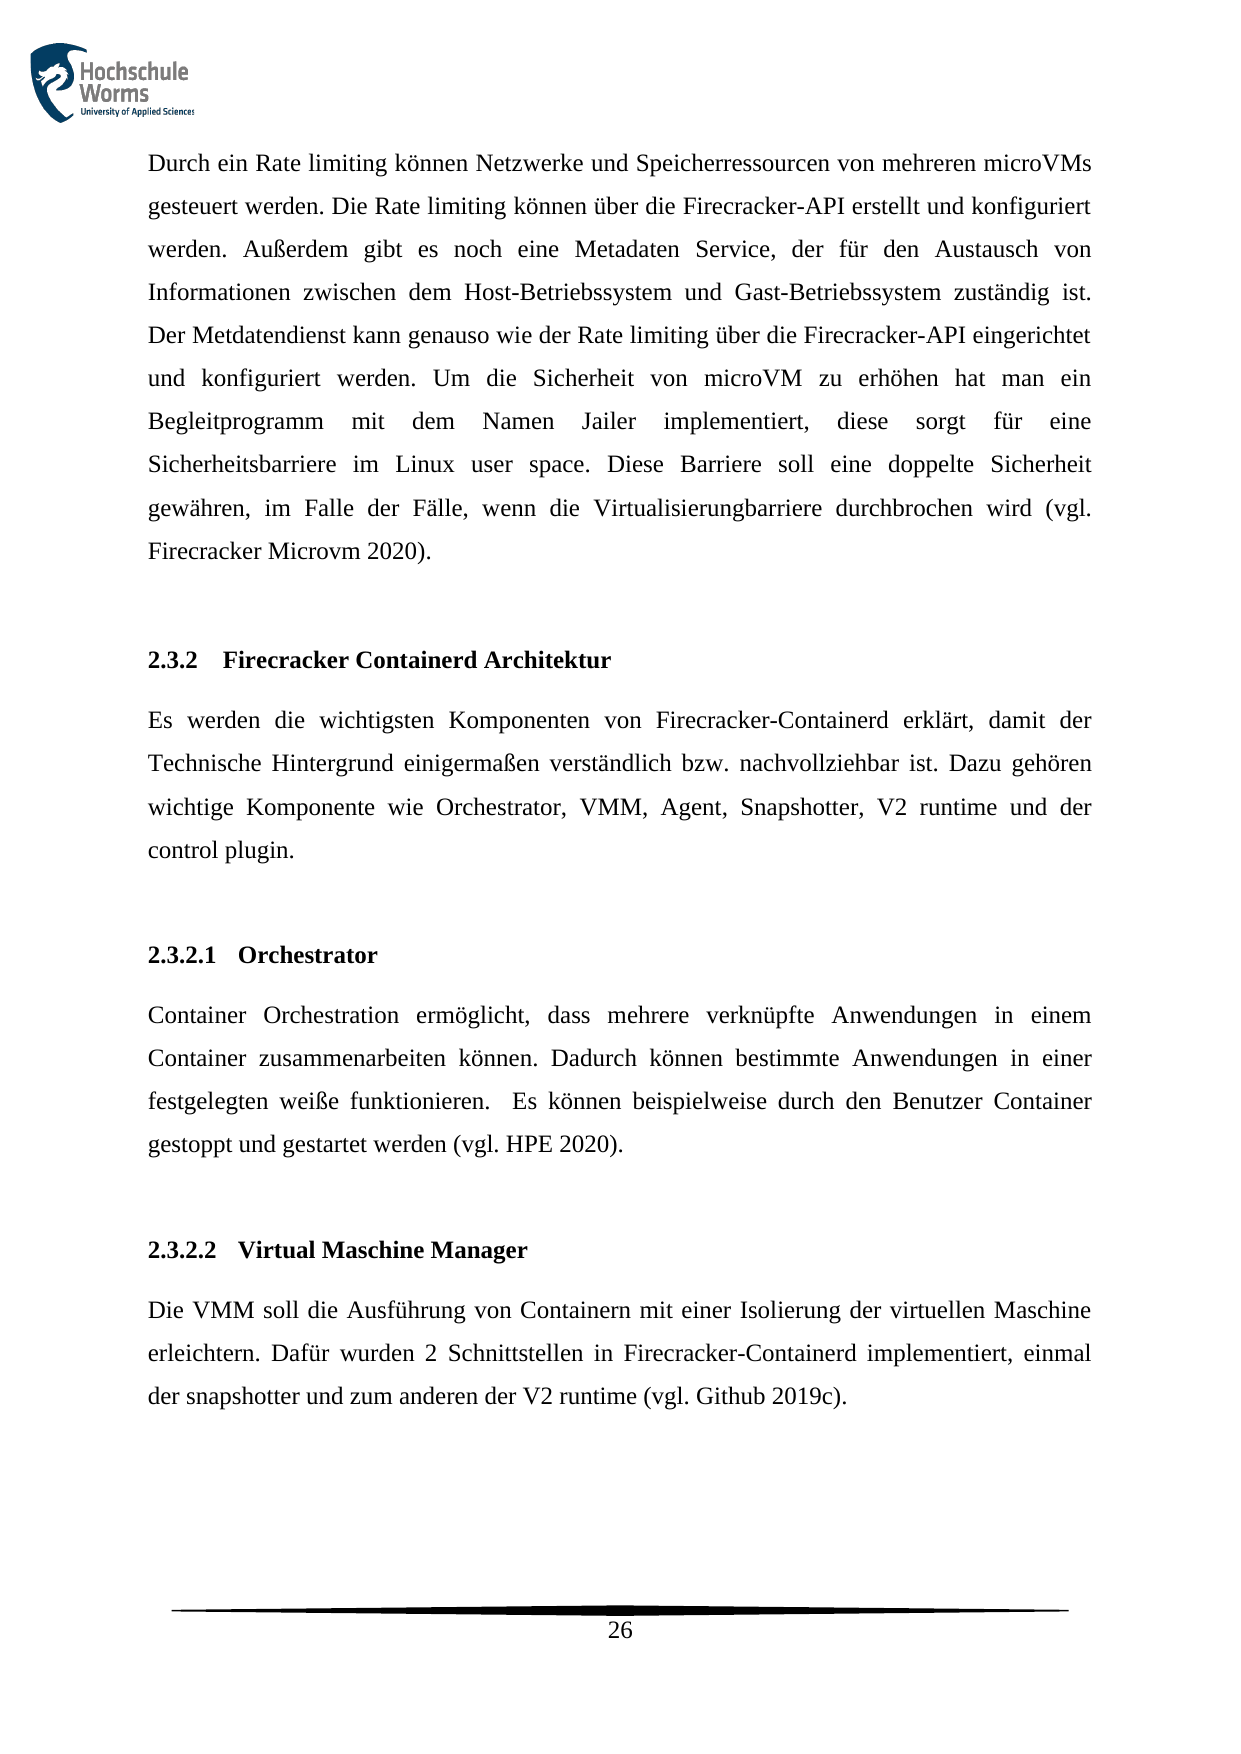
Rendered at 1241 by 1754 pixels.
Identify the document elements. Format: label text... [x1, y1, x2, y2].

text Es werden die wichtigsten Komponenten von Firecracker-Containerd erklärt, damit der Technische Hintergrund einigermaßen verständlich bzw. nachvollziehbar ist. Dazu gehören wichtige Komponente wie Orchestrator, VMM, Agent, Snapshotter, V2 runtime und der control plugin. [148, 705, 1092, 863]
text Die VMM soll die Ausführung von Containern mit einer Isolierung der virtuellen Maschine erleichtern. Dafür wurden 2 Schnittstellen in Firecracker-Containerd implementiert, einmal der snapshotter und zum anderen der V2 runtime (vgl. Github 2019c). [148, 1295, 1092, 1410]
subtitle Firecracker Containerd Architektur [148, 646, 1092, 674]
text Container Orchestration ermöglicht, dass mehrere verknüpfte Anwendungen in einem Container zusammenarbeiten können. Dadurch können bestimmte Anwendungen in einer festgelegten weiße funktionieren. Es können beispielweise durch den Benutzer Container gestoppt und gestartet werden (vgl. HPE 2020). [148, 1000, 1092, 1158]
subtitle Orchestrator [148, 940, 1092, 969]
subtitle Virtual Maschine Manager [148, 1235, 1092, 1264]
text Durch ein Rate limiting können Netzwerke und Speicherressourcen von mehreren microVMs gesteuert werden. Die Rate limiting können über die Firecracker-API erstellt und konfiguriert werden. Außerdem gibt es noch eine Metadaten Service, der für den Austausch von Informationen zwischen dem Host-Betriebssystem und Gast-Betriebssystem zuständig ist. Der Metdatendienst kann genauso wie der Rate limiting über die Firecracker-API eingerichtet und konfiguriert werden. Um die Sicherheit von microVM zu erhöhen hat man ein Begleitprogramm mit dem Namen Jailer implementiert, diese sorgt für eine Sicherheitsbarriere im Linux user space. Diese Barriere soll eine doppelte Sicherheit gewähren, im Falle der Fälle, wenn die Virtualisierungbarriere durchbrochen wird (vgl. Firecracker Microvm 2020). [148, 148, 1092, 564]
